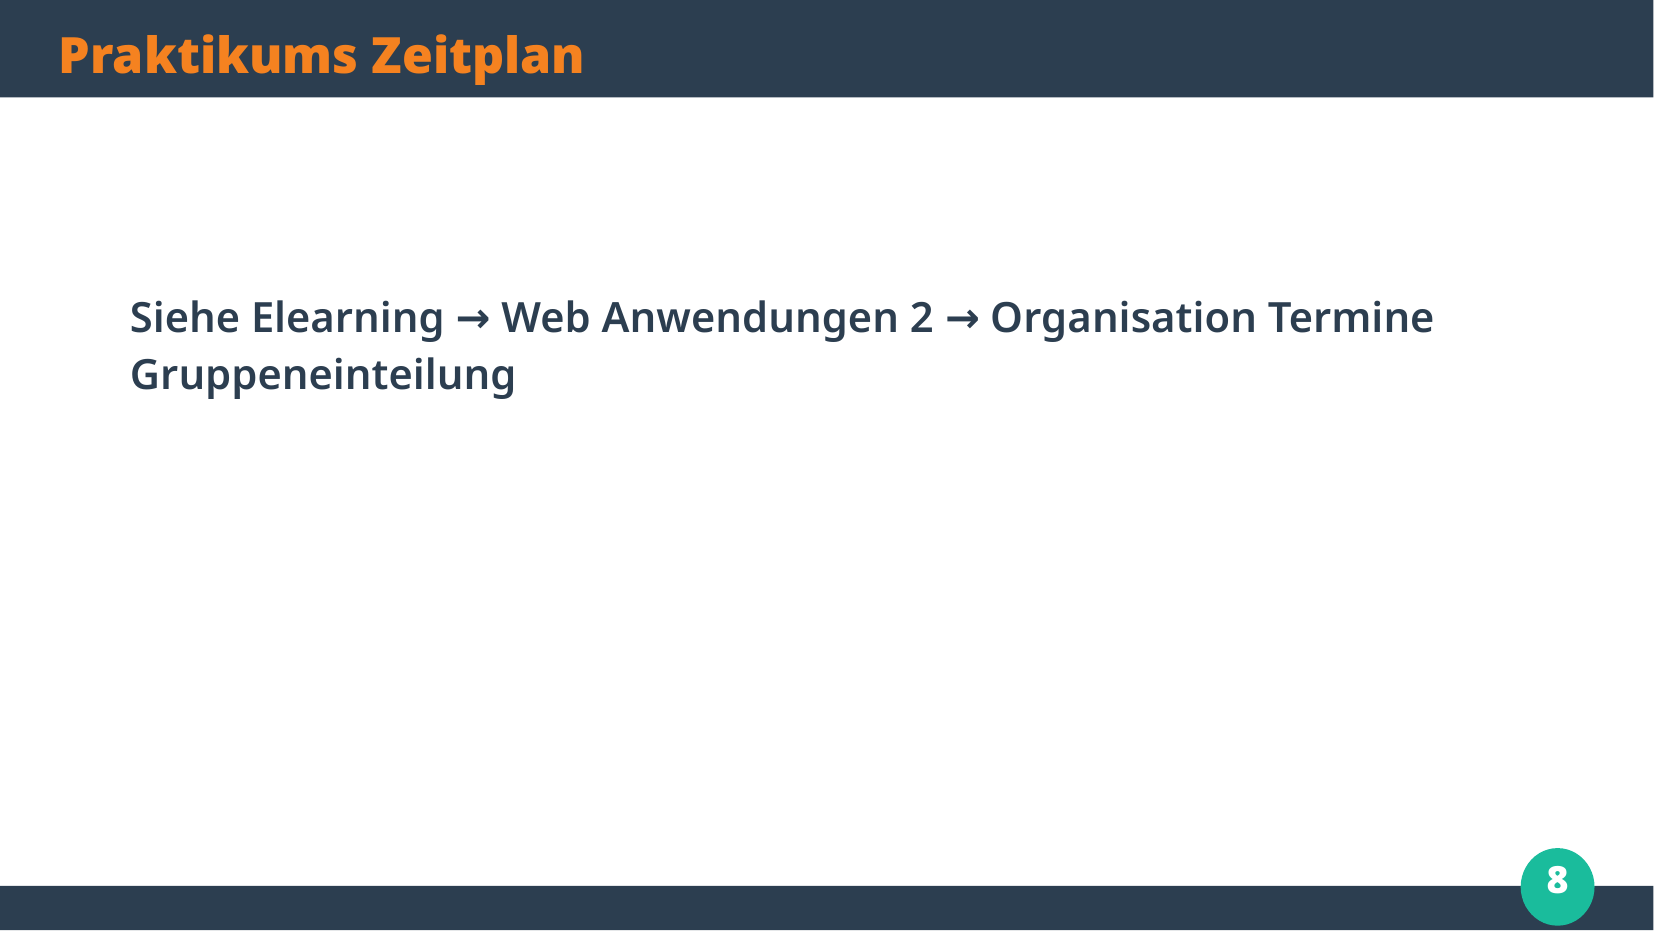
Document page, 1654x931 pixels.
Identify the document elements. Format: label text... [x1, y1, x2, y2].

title Praktikums Zeitplan [59, 8, 1595, 89]
list Siehe Elearning → Web Anwendungen 2 → Organisation Termine Gruppeneinteilung [59, 129, 1595, 864]
